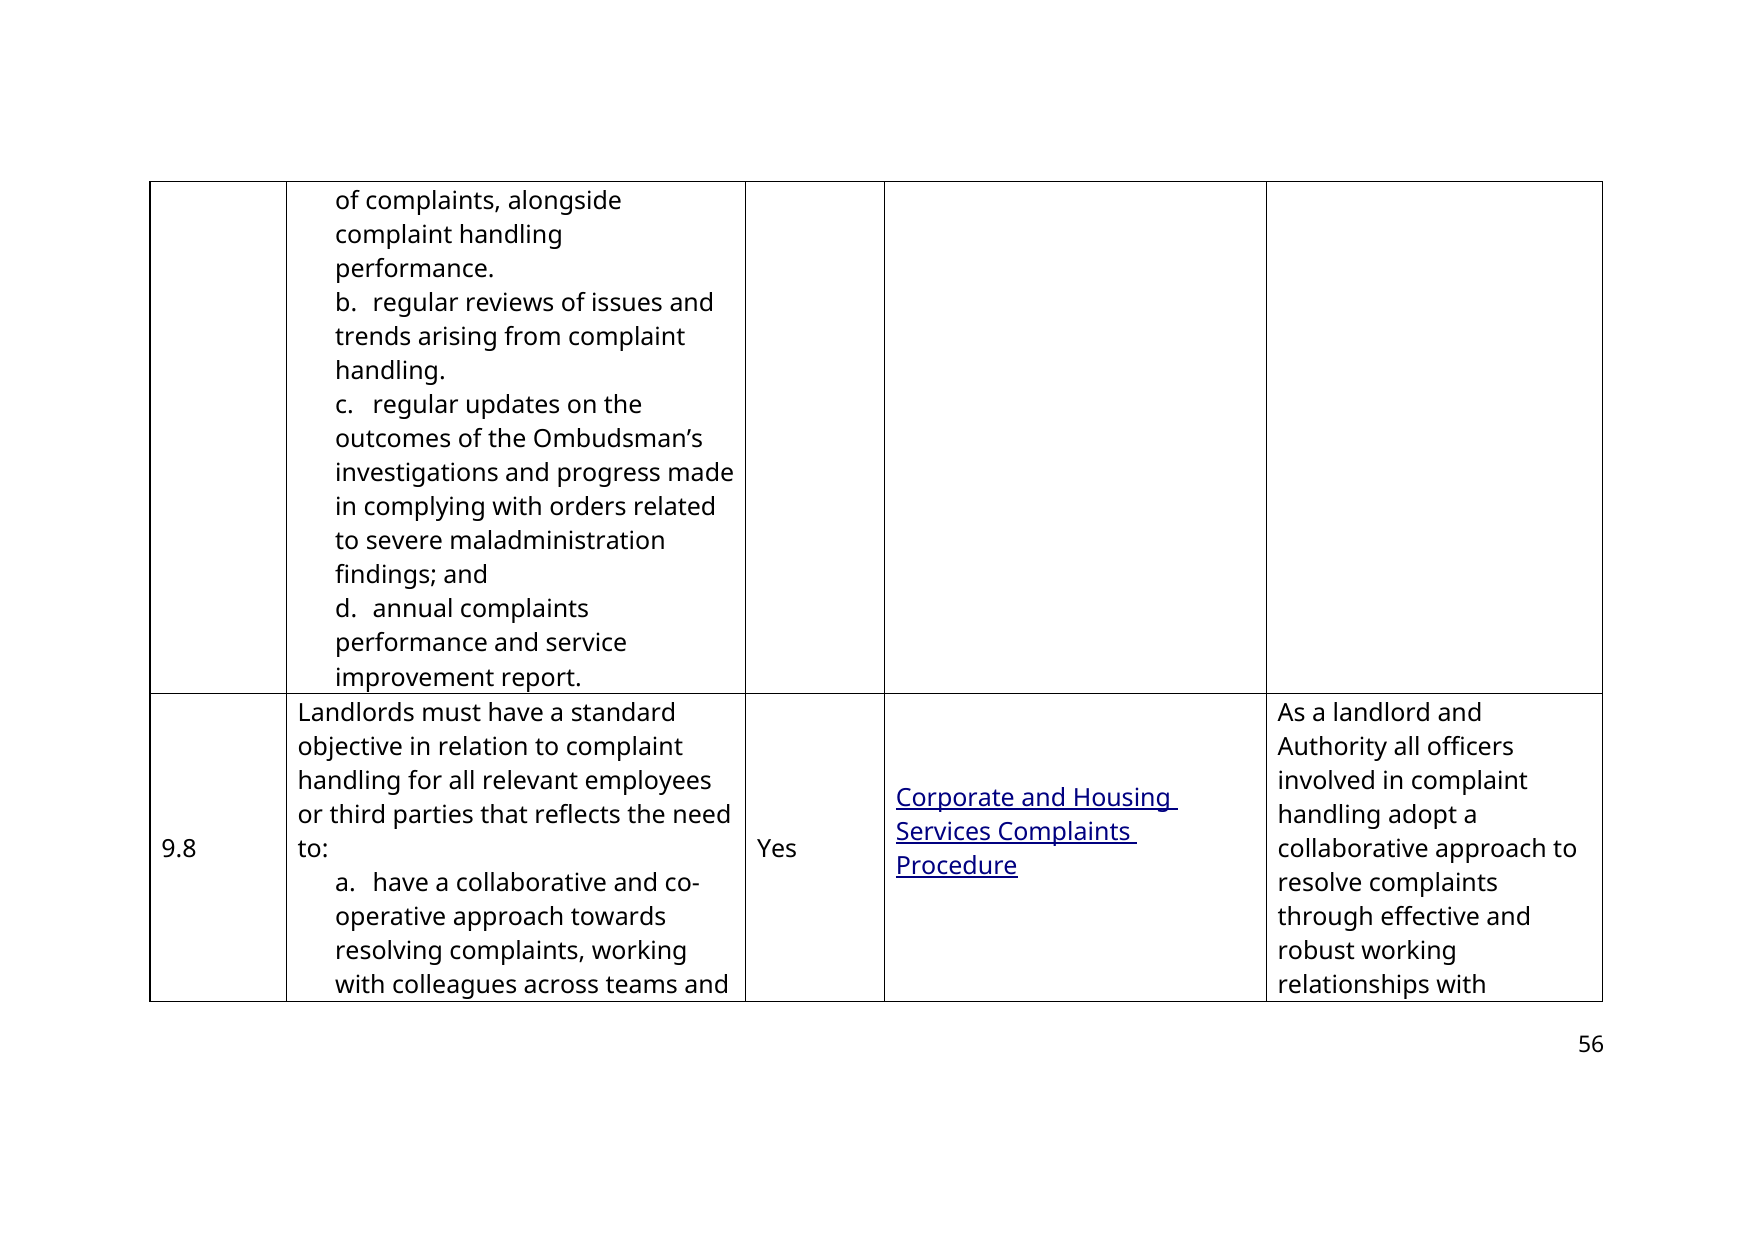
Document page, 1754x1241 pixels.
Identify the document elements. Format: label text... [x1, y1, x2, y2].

table_cell of complaints, alongside complaint handling performance. regular reviews of issues and trends arising from complaint handling. regular updates on the outcomes of the Ombudsman’s investigations and progress made in complying with orders related to severe maladministration findings; and annual complaints performance and service improvement report. [287, 182, 745, 693]
table_cell [1267, 182, 1602, 693]
table_cell Corporate and Housing Services Complaints Procedure [885, 694, 1266, 1001]
table_cell [885, 182, 1266, 693]
table_cell Landlords must have a standard objective in relation to complaint handling for all relevant employees or third parties that reflects the need to: have a collaborative and co-operative approach towards resolving complaints, working with colleagues across teams and [287, 694, 745, 1001]
table_cell Yes [746, 694, 884, 1001]
table_cell [151, 182, 286, 693]
table_cell As a landlord and Authority all officers involved in complaint handling adopt a collaborative approach to resolve complaints through effective and robust working relationships with [1267, 694, 1602, 1001]
table_cell 9.8 [151, 694, 286, 1001]
table_cell [746, 182, 884, 693]
